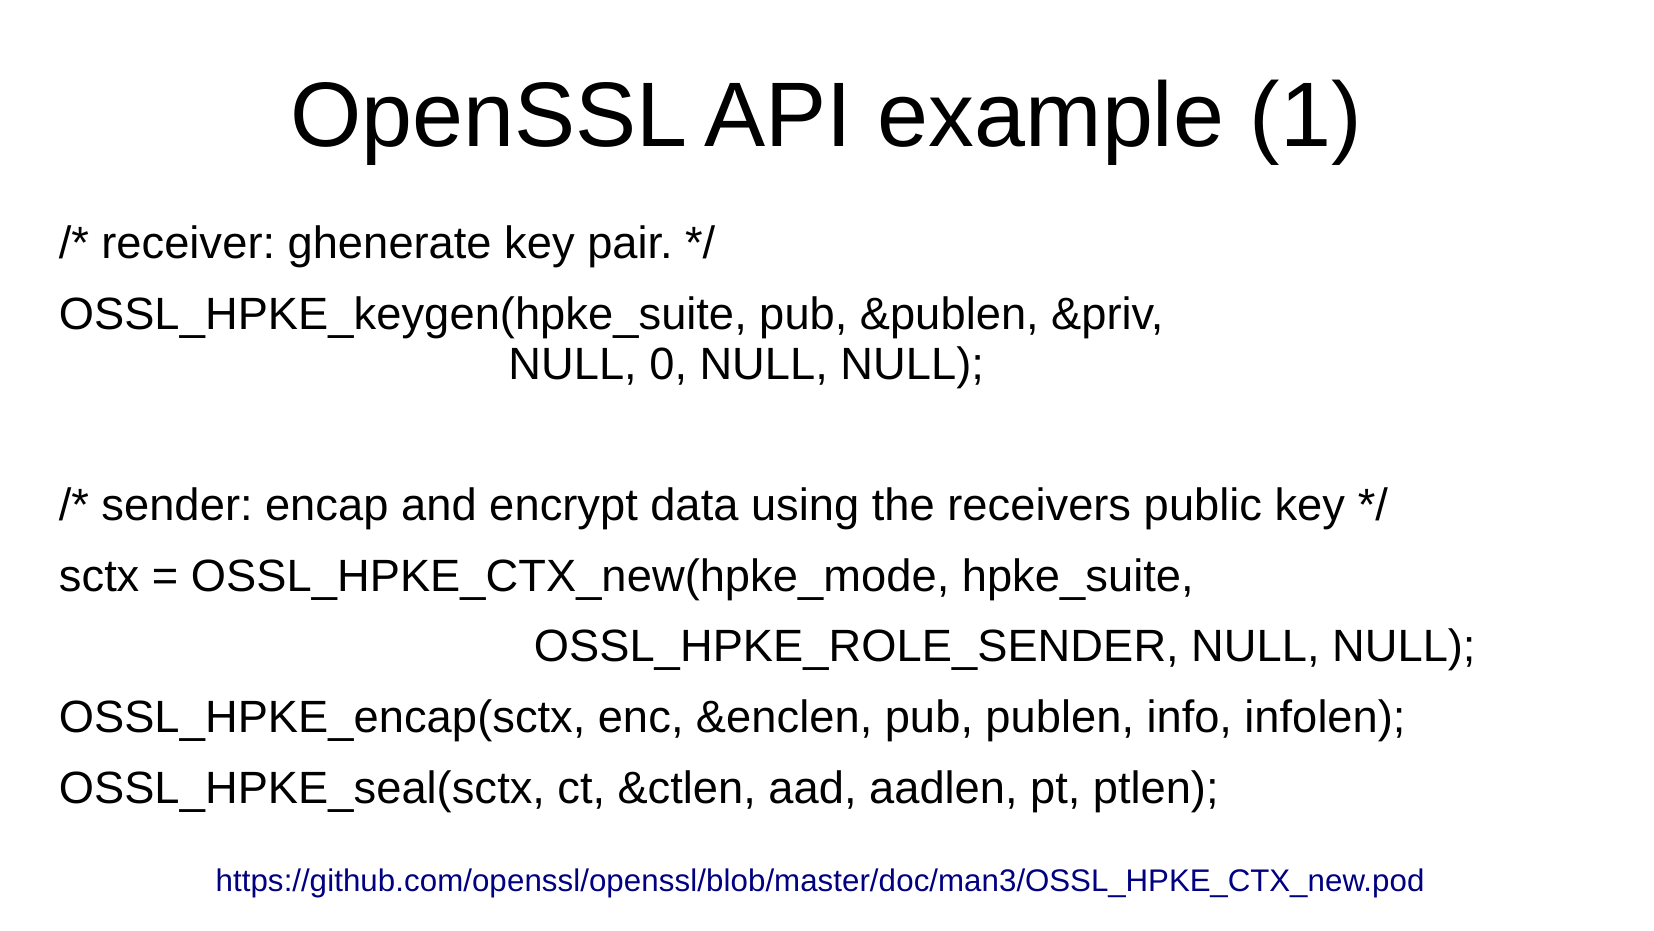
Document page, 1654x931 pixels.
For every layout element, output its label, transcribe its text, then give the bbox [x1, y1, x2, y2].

list /* receiver: ghenerate key pair. */ OSSL_HPKE_keygen(hpke_suite, pub, &publen, &priv, NULL, 0, NULL, NULL); /* sender: encap and encrypt data using the receivers public key */ sctx = OSSL_HPKE_CTX_new(hpke_mode, hpke_suite, OSSL_HPKE_ROLE_SENDER, NULL, NULL); OSSL_HPKE_encap(sctx, enc, &enclen, pub, publen, info, infolen); OSSL_HPKE_seal(sctx, ct, &ctlen, aad, aadlen, pt, ptlen); [59, 217, 1565, 827]
title OpenSSL API example (1) [82, 37, 1571, 193]
text_box https://github.com/openssl/openssl/blob/master/doc/man3/OSSL_HPKE_CTX_new.pod [200, 856, 1589, 906]
